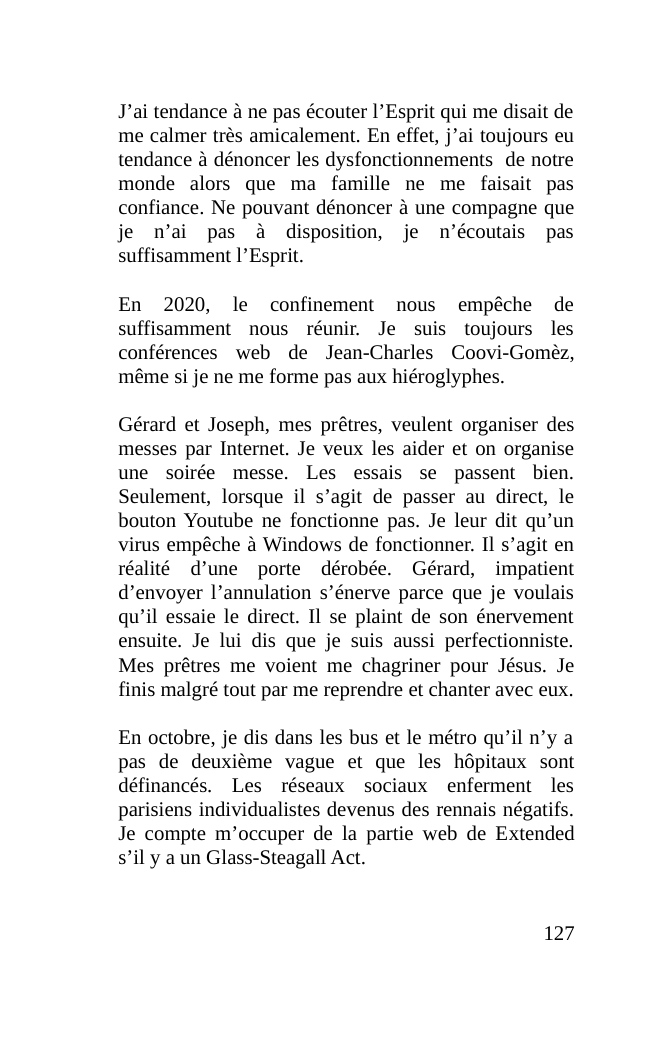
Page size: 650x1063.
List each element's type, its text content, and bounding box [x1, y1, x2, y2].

text En 2020, le confinement nous empêche de suffisamment nous réunir. Je suis toujours les conférences web de Jean-Charles Coovi-Gomèz, même si je ne me forme pas aux hiéroglyphes. [118, 292, 574, 388]
text En octobre, je dis dans les bus et le métro qu’il n’y a pas de deuxième vague et que les hôpitaux sont définancés. Les réseaux sociaux enferment les parisiens individualistes devenus des rennais négatifs. Je compte m’occuper de la partie web de Extended s’il y a un Glass-Steagall Act. [118, 725, 574, 869]
text Gérard et Joseph, mes prêtres, veulent organiser des messes par Internet. Je veux les aider et on organise une soirée messe. Les essais se passent bien. Seulement, lorsque il s’agit de passer au direct, le bouton Youtube ne fonctionne pas. Je leur dit qu’un virus empêche à Windows de fonctionner. Il s’agit en réalité d’une porte dérobée. Gérard, impatient d’envoyer l’annulation s’énerve parce que je voulais qu’il essaie le direct. Il se plaint de son énervement ensuite. Je lui dis que je suis aussi perfectionniste. Mes prêtres me voient me chagriner pour Jésus. Je finis malgré tout par me reprendre et chanter avec eux. [118, 412, 574, 701]
text J’ai tendance à ne pas écouter l’Esprit qui me disait de me calmer très amicalement. En effet, j’ai toujours eu tendance à dénoncer les dysfonctionnements de notre monde alors que ma famille ne me faisait pas confiance. Ne pouvant dénoncer à une compagne que je n’ai pas à disposition, je n’écoutais pas suffisamment l’Esprit. [118, 99, 574, 267]
